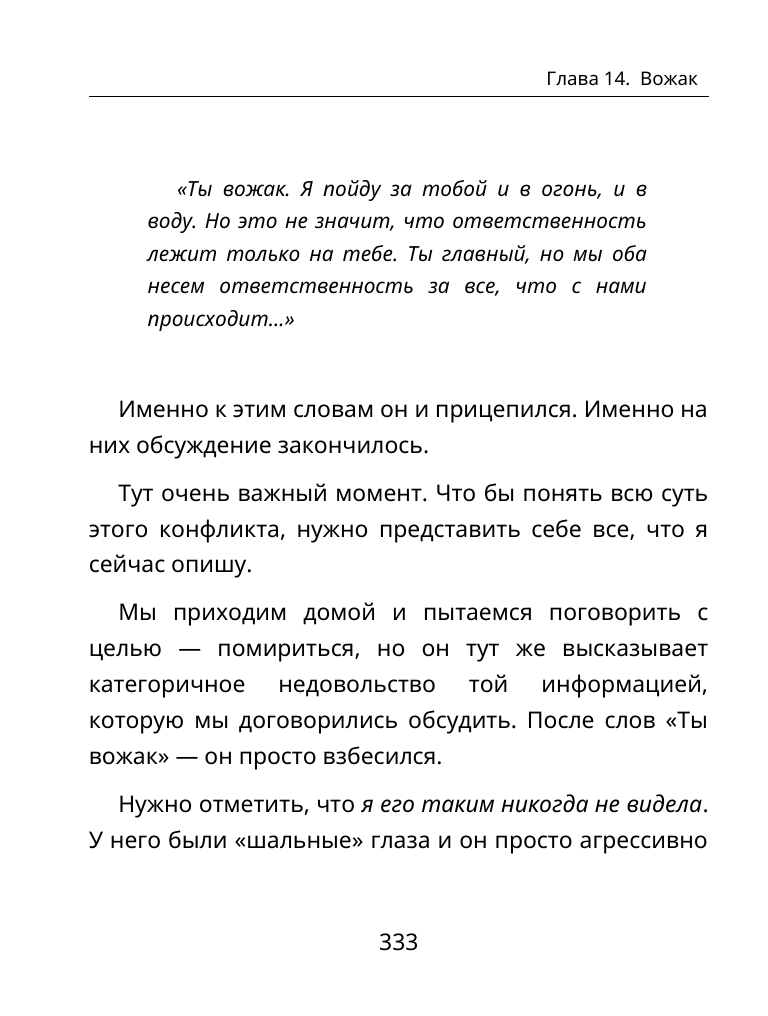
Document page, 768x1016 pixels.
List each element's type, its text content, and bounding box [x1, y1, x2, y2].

text Нужно отметить, что я его таким никогда не видела. У него были «шальные» глаза и он просто агрессивно [88, 788, 709, 855]
text Мы приходим домой и пытаемся поговорить с целью — помириться, но он тут же высказывает категоричное недовольство той информацией, которую мы договорились обсудить. После слов «Ты вожак» — он просто взбесился. [88, 596, 709, 771]
text Именно к этим словам он и прицепился. Именно на них обсуждение закончилось. [88, 393, 709, 460]
text «Ты вожак. Я пойду за тобой и в огонь, и в воду. Но это не значит, что ответственность лежит только на тебе. Ты главный, но мы оба несем ответственность за все, что с нами происходит...» [147, 174, 650, 333]
text Тут очень важный момент. Что бы понять всю суть этого конфликта, нужно представить себе все, что я сейчас опишу. [88, 477, 709, 580]
